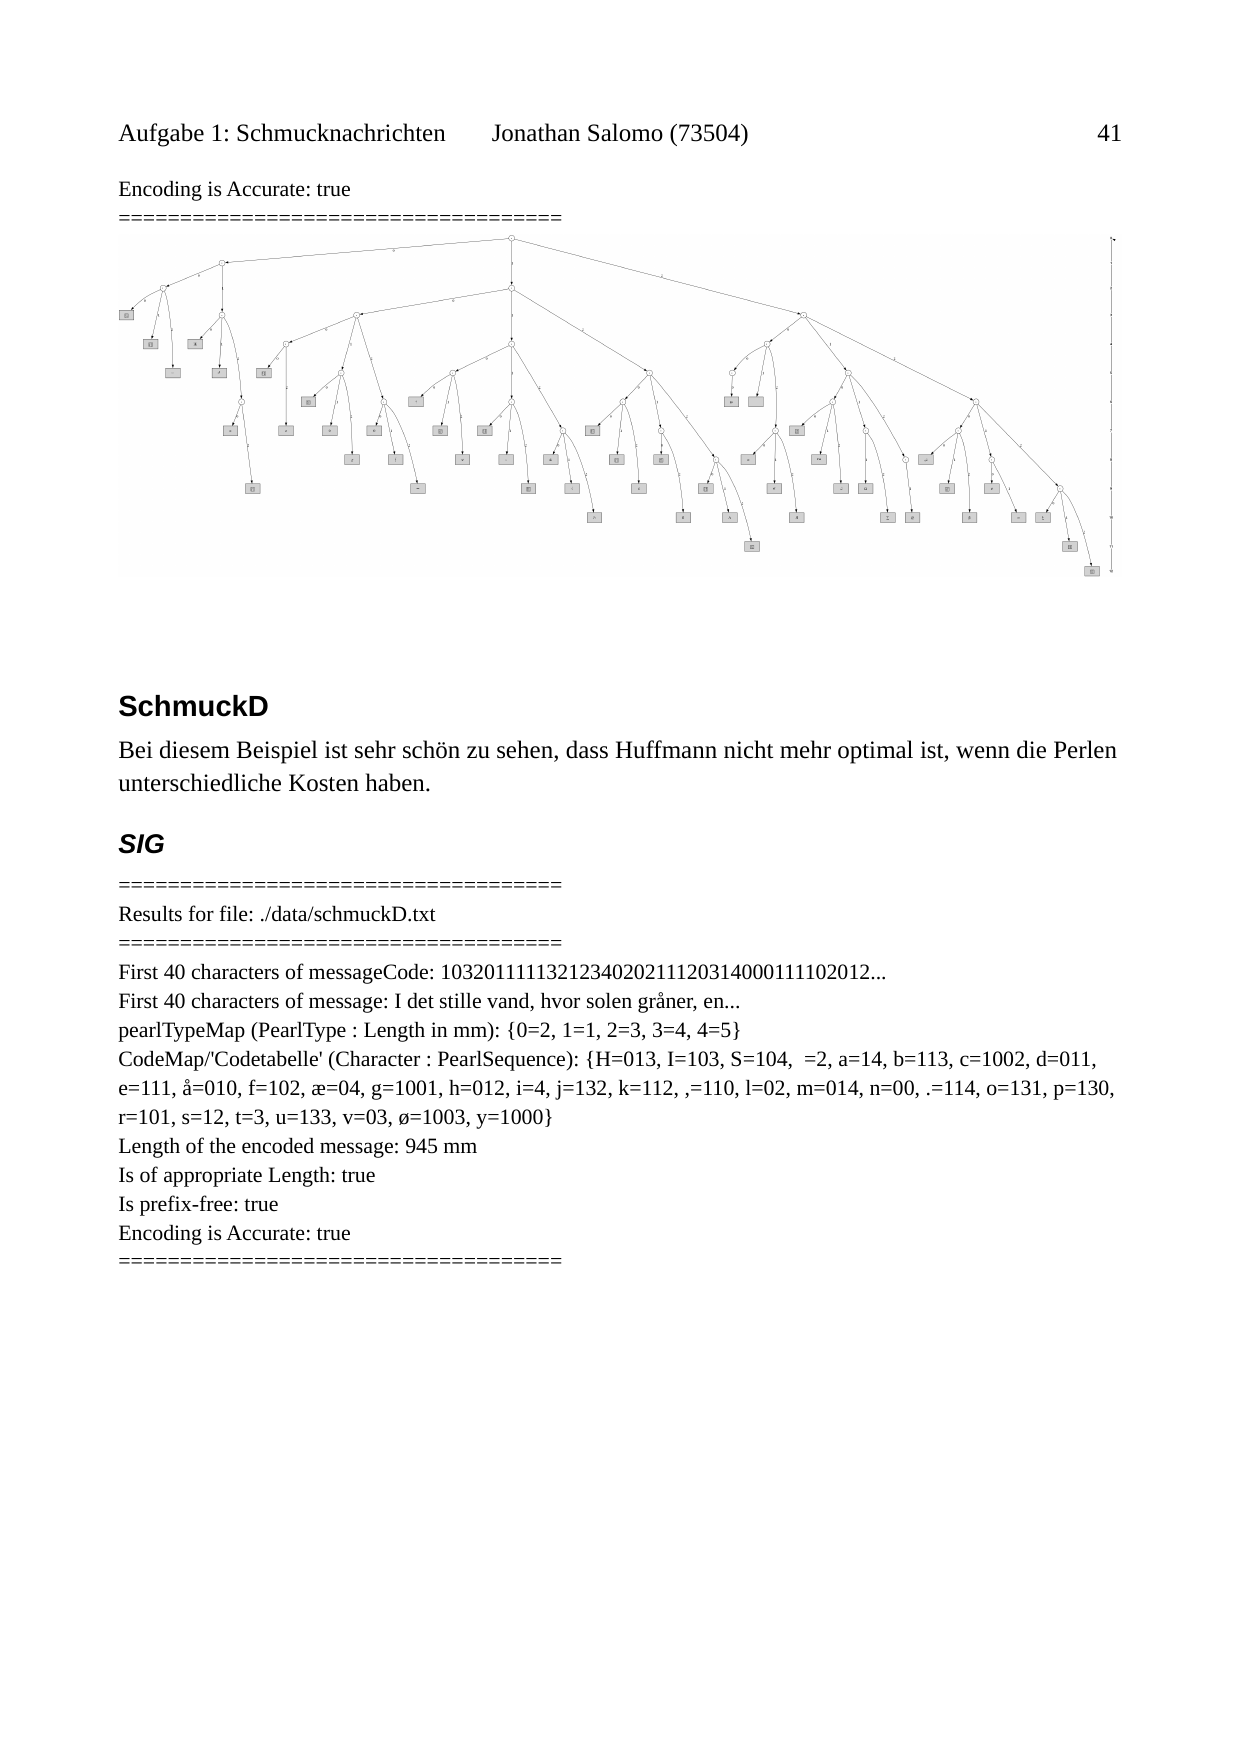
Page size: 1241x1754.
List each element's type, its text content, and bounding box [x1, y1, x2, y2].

text ==================================== [118, 1248, 1122, 1274]
text Encoding is Accurate: true [118, 176, 1122, 202]
text Results for file: ./data/schmuckD.txt [118, 901, 1122, 926]
text First 40 characters of messageCode: 1032011111321234020211120314000111102012... [118, 959, 1122, 984]
text Length of the encoded message: 945 mm [118, 1133, 1122, 1158]
subtitle SIG [118, 828, 1122, 859]
text Encoding is Accurate: true [118, 1219, 1122, 1245]
text ==================================== [118, 205, 1122, 231]
text pearlTypeMap (PearlType : Length in mm): {0=2, 1=1, 2=3, 3=4, 4=5} [118, 1017, 1122, 1042]
text ==================================== [118, 930, 1122, 955]
text Bei diesem Beispiel ist sehr schön zu sehen, dass Huffmann nicht mehr optimal ist, wenn die Perlen unterschiedliche Kosten haben. [118, 735, 1122, 797]
text First 40 characters of message: I det stille vand, hvor solen gråner, en... [118, 988, 1122, 1013]
text Is of appropriate Length: true [118, 1162, 1122, 1187]
text ==================================== [118, 872, 1122, 897]
picture [118, 234, 1123, 577]
subtitle SchmuckD [118, 689, 1122, 723]
text CodeMap/'Codetabelle' (Character : PearlSequence): {H=013, I=103, S=104, =2, a=14, b=113, c=1002, d=011, e=111, å=010, f=102, æ=04, g=1001, h=012, i=4, j=132, k=112, ,=110, l=02, m=014, n=00, .=114, o=131, p=130, r=101, s=12, t=3, u=133, v=03, ø=1003, y=1000} [118, 1046, 1122, 1129]
text Is prefix-free: true [118, 1191, 1122, 1216]
